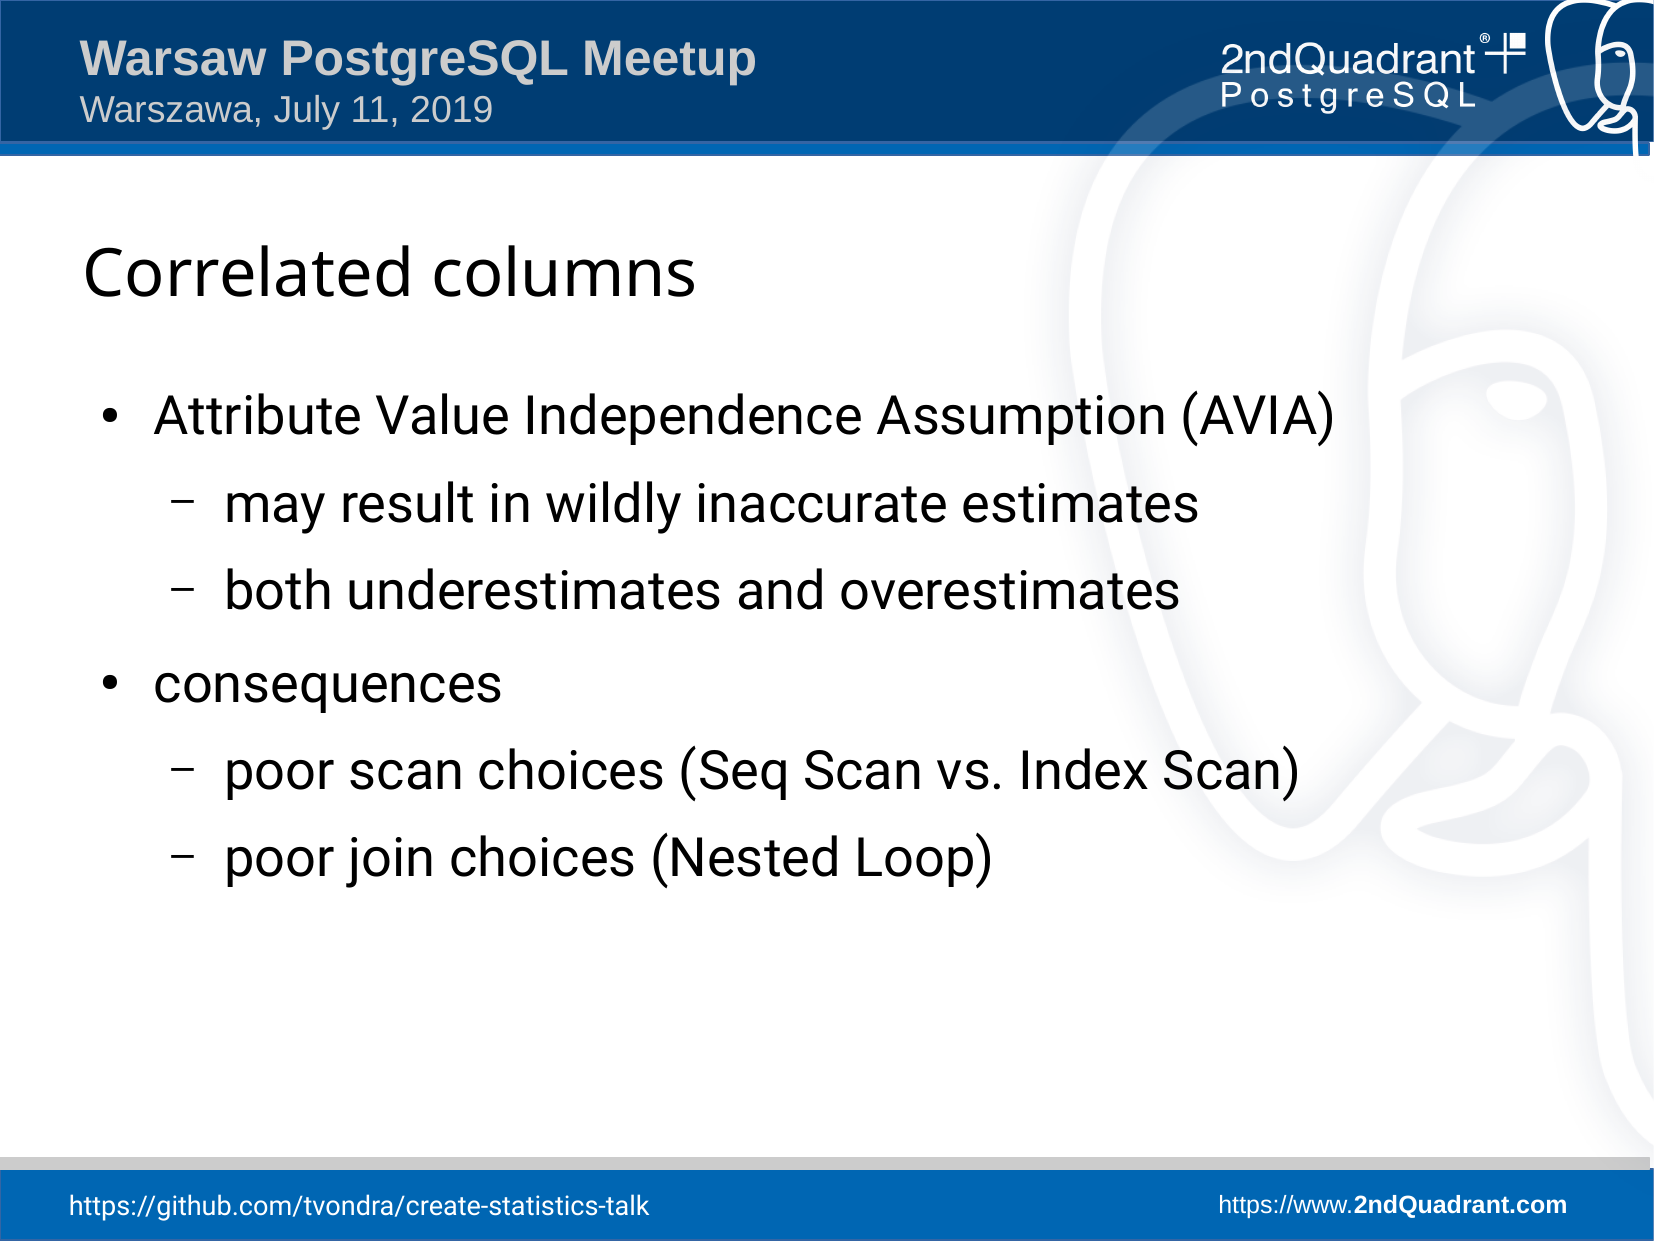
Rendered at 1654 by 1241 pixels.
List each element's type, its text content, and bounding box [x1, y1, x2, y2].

picture [632, 0, 1654, 1241]
list Attribute Value Independence Assumption (AVIA) may result in wildly inaccurate estimates both underestimates and overestimates consequences poor scan choices (Seq Scan vs. Index Scan) poor join choices (Nested Loop) [82, 384, 1571, 1104]
title Correlated columns [82, 167, 1571, 375]
